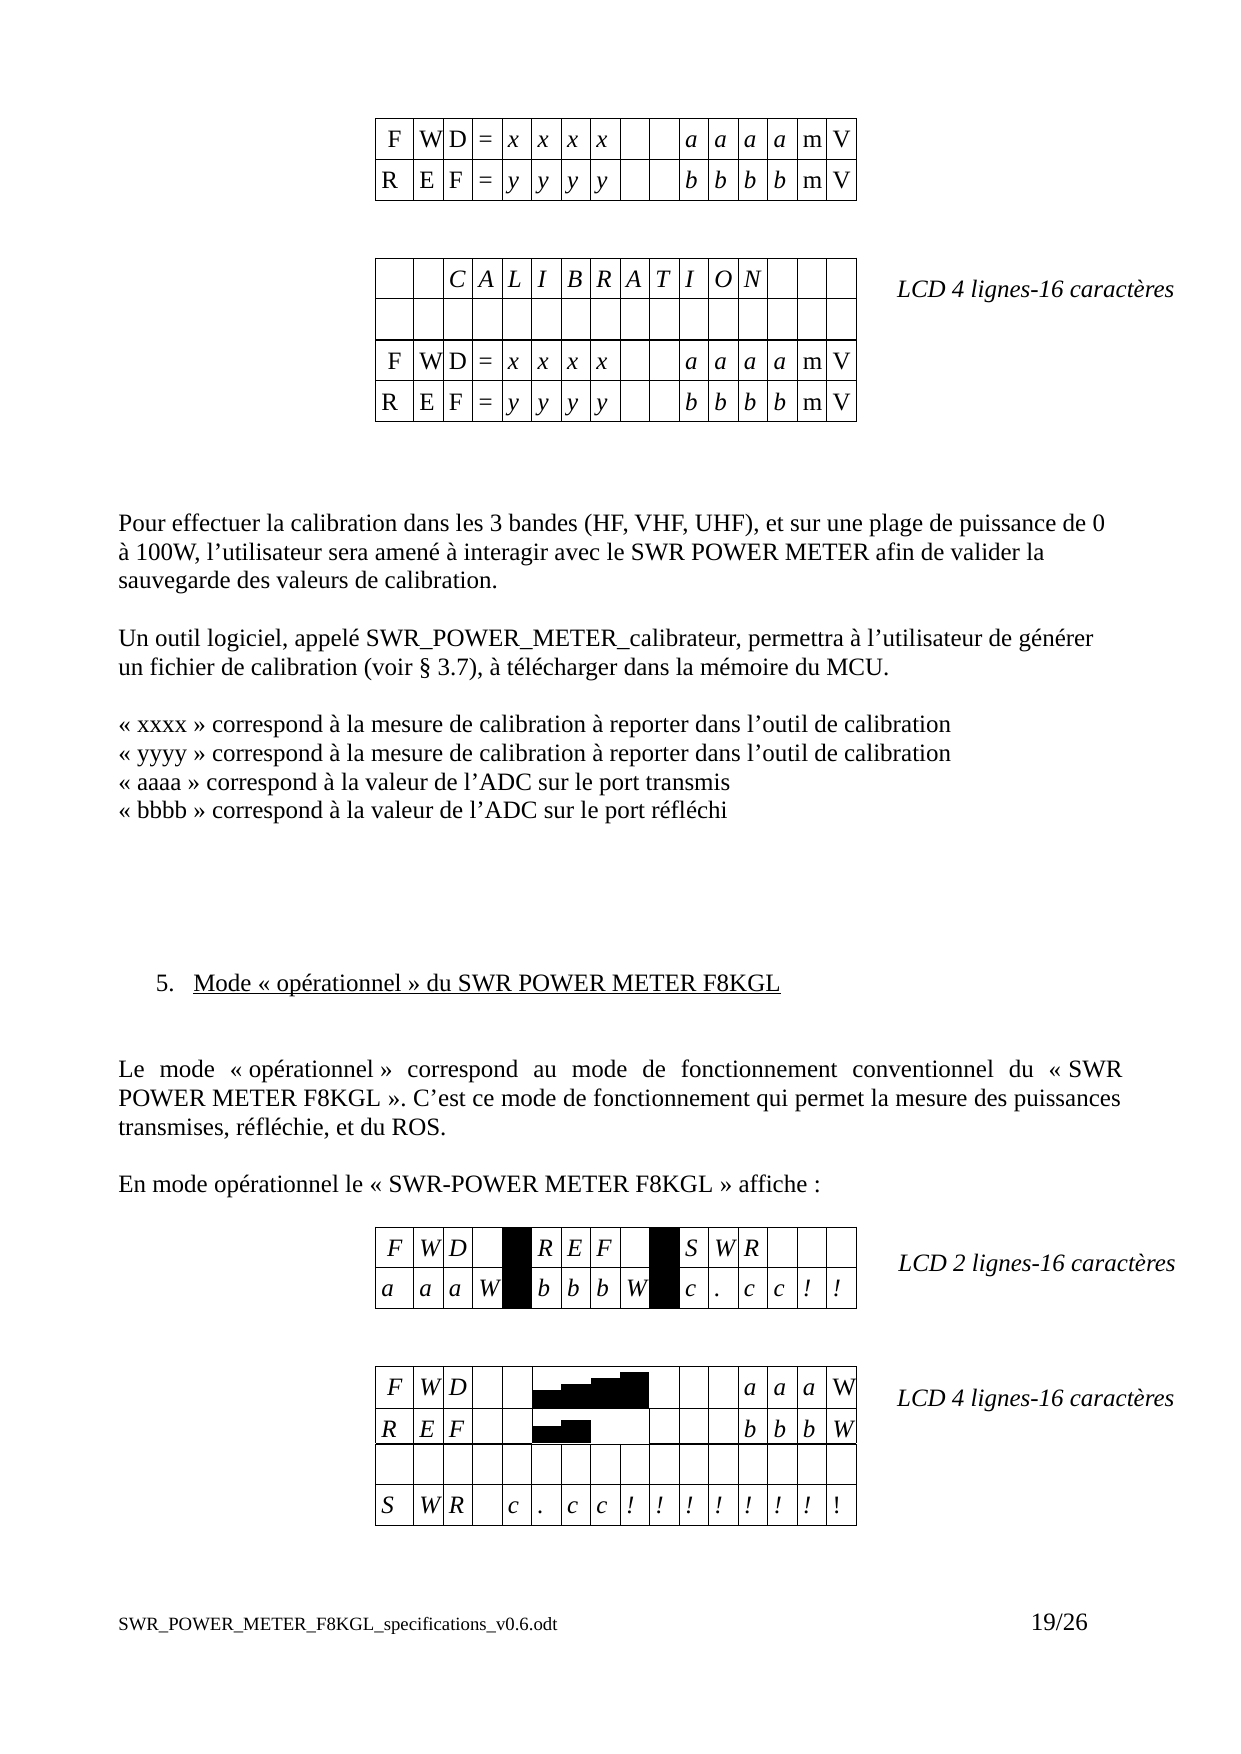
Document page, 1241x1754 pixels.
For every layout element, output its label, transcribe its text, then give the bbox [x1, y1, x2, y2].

table_header D [444, 341, 472, 380]
table_cell [768, 299, 797, 339]
table_header F [376, 1367, 413, 1408]
table_cell c [503, 1485, 531, 1525]
table_cell . [532, 1485, 561, 1525]
table_header R [739, 1228, 767, 1267]
table_cell [591, 1414, 620, 1419]
text Pour effectuer la calibration dans les 3 bandes (HF, VHF, UHF), et sur une plage de puissance de 0 à 100W, l’utilisateur sera amené à interagir avec le SWR POWER METER afin de valider la sauvegarde des valeurs de calibration. [118, 508, 1122, 594]
table_cell [533, 1390, 561, 1408]
table_header m [798, 119, 826, 159]
table_header [561, 1367, 591, 1372]
table_cell [621, 381, 649, 421]
table_header [621, 119, 649, 159]
text « aaaa » correspond à la valeur de l’ADC sur le port transmis [118, 767, 1122, 795]
table_cell [620, 1426, 649, 1443]
table_header [650, 1445, 679, 1484]
table_cell [709, 299, 738, 339]
table_cell a [444, 1268, 472, 1308]
table_header x [591, 119, 620, 159]
table_cell [650, 1372, 679, 1378]
table_header D [444, 1367, 472, 1408]
table_header [562, 1445, 590, 1484]
table_header [621, 1228, 649, 1267]
table_header [650, 1228, 679, 1267]
table_cell y [591, 381, 620, 421]
table_header a [739, 119, 767, 159]
table_cell b [768, 1409, 797, 1443]
table_header [444, 1445, 472, 1484]
table_header a [768, 1367, 797, 1408]
table_cell b [591, 1268, 620, 1308]
table_cell a [414, 1268, 443, 1308]
table_header R [532, 1228, 561, 1267]
table_header F [591, 1228, 620, 1267]
table_cell m [798, 381, 826, 421]
table_cell R [376, 1409, 413, 1443]
table_cell [798, 299, 826, 339]
table_header a [709, 119, 738, 159]
table_cell [739, 299, 767, 339]
table_header [709, 1445, 738, 1484]
table_header [768, 259, 797, 298]
table_cell [561, 1414, 591, 1419]
table_header F [376, 1228, 413, 1267]
table_cell y [562, 381, 590, 421]
table_cell [561, 1390, 591, 1408]
table_cell [621, 299, 649, 339]
table_cell [473, 1409, 502, 1443]
table_cell b [680, 381, 708, 421]
table_cell [591, 1426, 620, 1443]
table_cell E [414, 1409, 443, 1443]
table_cell b [739, 1409, 767, 1443]
table_header x [562, 119, 590, 159]
text Un outil logiciel, appelé SWR_POWER_METER_calibrateur, permettra à l’utilisateur de générer un fichier de calibration (voir § 3.7), à télécharger dans la mémoire du MCU. [118, 623, 1122, 680]
table_cell [709, 1409, 738, 1443]
list Mode « opérationnel » du SWR POWER METER F8KGL [156, 968, 1122, 997]
table_cell [503, 299, 531, 339]
table_header x [532, 341, 561, 380]
table_header x [532, 119, 561, 159]
table_header [414, 259, 443, 298]
table_cell y [503, 381, 531, 421]
table_cell [473, 1485, 502, 1525]
table_header a [768, 119, 797, 159]
table_header E [562, 1228, 590, 1267]
table_cell ! [650, 1485, 679, 1525]
table_header [473, 1445, 502, 1484]
table_header [621, 1445, 649, 1484]
text Le mode « opérationnel » correspond au mode de fonctionnement conventionnel du « SWR POWER METER F8KGL ». C’est ce mode de fonctionnement qui permet la mesure des puissances transmises, réfléchie, et du ROS. [118, 1054, 1122, 1140]
table_header [591, 1445, 620, 1484]
table_cell [620, 1409, 649, 1414]
table_cell y [503, 160, 531, 199]
table_cell [561, 1426, 591, 1443]
table_cell b [709, 160, 738, 199]
table_cell ! [827, 1485, 856, 1525]
table_cell [591, 299, 620, 339]
table_cell [591, 1378, 620, 1384]
table_header [591, 1367, 620, 1372]
table_cell [591, 1384, 620, 1390]
table_cell ! [680, 1485, 708, 1525]
table_header x [503, 119, 531, 159]
table_cell = [473, 381, 502, 421]
table_cell y [532, 160, 561, 199]
table_cell b [562, 1268, 590, 1308]
table_header a [680, 341, 708, 380]
table_header a [739, 1367, 767, 1408]
table_header [680, 1367, 708, 1408]
table_cell [376, 299, 413, 339]
table_cell [561, 1409, 591, 1414]
table_header a [709, 341, 738, 380]
table_cell [680, 1409, 708, 1443]
table_cell ! [827, 1268, 856, 1308]
table_cell ! [798, 1485, 826, 1525]
table_cell [533, 1378, 561, 1384]
table_cell F [444, 1409, 472, 1443]
table_header [827, 1445, 856, 1484]
table_cell a [376, 1268, 413, 1308]
table_cell [533, 1420, 561, 1426]
table_cell [620, 1378, 649, 1384]
table_header [768, 1228, 797, 1267]
table_header = [473, 341, 502, 380]
table_header W [414, 119, 443, 159]
text « yyyy » correspond à la mesure de calibration à reporter dans l’outil de calibration [118, 738, 1122, 767]
table_header V [827, 119, 856, 159]
table_header L [503, 259, 531, 298]
table_cell F [444, 381, 472, 421]
table_cell [561, 1420, 591, 1426]
table_header I [680, 259, 708, 298]
table_cell c [562, 1485, 590, 1525]
table_cell [591, 1372, 620, 1378]
table_cell [650, 1378, 679, 1384]
table_header A [473, 259, 502, 298]
table_cell V [827, 381, 856, 421]
table_cell W [414, 1485, 443, 1525]
table_cell ! [768, 1485, 797, 1525]
table_cell R [376, 381, 413, 421]
table_cell b [739, 381, 767, 421]
table_header [621, 341, 649, 380]
table_header F [376, 341, 413, 380]
table_header [376, 259, 413, 298]
table_header C [444, 259, 472, 298]
table_cell c [768, 1268, 797, 1308]
table_cell b [798, 1409, 826, 1443]
table_header [650, 119, 679, 159]
table_cell W [827, 1409, 856, 1443]
table_cell [561, 1378, 591, 1384]
table_cell [533, 1409, 561, 1414]
table_cell [650, 1268, 679, 1308]
table_cell W [473, 1268, 502, 1308]
table_header [503, 1228, 531, 1267]
table_cell F [444, 160, 472, 199]
table_cell [591, 1409, 620, 1414]
table_header T [650, 259, 679, 298]
table_header F [376, 119, 413, 159]
table_cell m [798, 160, 826, 199]
table_cell [503, 1268, 531, 1308]
table_cell y [591, 160, 620, 199]
table_cell ! [798, 1268, 826, 1308]
table_header = [473, 119, 502, 159]
table_header a [768, 341, 797, 380]
table_cell [561, 1384, 591, 1390]
table_cell c [591, 1485, 620, 1525]
table_cell ! [621, 1485, 649, 1525]
table_cell [533, 1414, 561, 1419]
table_header [503, 1445, 531, 1484]
table_cell V [827, 160, 856, 199]
table_header W [414, 341, 443, 380]
table_cell [591, 1420, 620, 1426]
table_cell [620, 1372, 649, 1378]
text En mode opérationnel le « SWR-POWER METER F8KGL » affiche : [118, 1169, 1122, 1198]
table_cell [561, 1372, 591, 1378]
table_header [798, 1228, 826, 1267]
table_header A [621, 259, 649, 298]
table_header O [709, 259, 738, 298]
table_header [650, 1367, 679, 1372]
table_cell b [768, 381, 797, 421]
table_header W [414, 1367, 443, 1408]
table_header [376, 1445, 413, 1484]
table_header [798, 1445, 826, 1484]
table_cell b [532, 1268, 561, 1308]
table_cell [650, 160, 679, 199]
table_header a [798, 1367, 826, 1408]
table_header N [739, 259, 767, 298]
table_cell = [473, 160, 502, 199]
table_header [473, 1367, 502, 1408]
table_header W [709, 1228, 738, 1267]
table_cell [650, 1409, 679, 1443]
table_cell [650, 1390, 679, 1408]
table_header x [591, 341, 620, 380]
table_header R [591, 259, 620, 298]
table_header [739, 1445, 767, 1484]
table_cell c [680, 1268, 708, 1308]
table_cell [533, 1384, 561, 1390]
table_cell b [680, 160, 708, 199]
table_cell [650, 1384, 679, 1390]
table_cell . [709, 1268, 738, 1308]
table_header W [827, 1367, 856, 1408]
table_cell [503, 1409, 532, 1443]
table_cell y [562, 160, 590, 199]
table_header S [680, 1228, 708, 1267]
table_cell [562, 299, 590, 339]
table_header [768, 1445, 797, 1484]
table_header a [680, 119, 708, 159]
table_cell [650, 299, 679, 339]
table_cell [620, 1390, 649, 1408]
table_header [798, 259, 826, 298]
table_header [473, 1228, 502, 1267]
table_header V [827, 341, 856, 380]
table_cell [620, 1414, 649, 1419]
text « xxxx » correspond à la mesure de calibration à reporter dans l’outil de calibration [118, 709, 1122, 738]
table_cell [414, 299, 443, 339]
table_cell c [739, 1268, 767, 1308]
table_cell [533, 1426, 561, 1443]
table_header a [739, 341, 767, 380]
table_header x [503, 341, 531, 380]
table_cell [444, 299, 472, 339]
table_cell [621, 160, 649, 199]
table_cell [532, 299, 561, 339]
table_cell [533, 1372, 561, 1378]
table_cell ! [709, 1485, 738, 1525]
table_cell E [414, 381, 443, 421]
table_cell R [376, 160, 413, 199]
table_cell [620, 1420, 649, 1426]
table_header D [444, 1228, 472, 1267]
table_cell [473, 299, 502, 339]
table_header x [562, 341, 590, 380]
table_cell b [709, 381, 738, 421]
table_cell [827, 299, 856, 339]
table_cell b [739, 160, 767, 199]
table_cell [620, 1384, 649, 1390]
table_header [620, 1367, 649, 1372]
table_header [414, 1445, 443, 1484]
table_header W [414, 1228, 443, 1267]
table_header [650, 341, 679, 380]
table_header [827, 1228, 856, 1267]
table_header [503, 1367, 532, 1408]
table_header [680, 1445, 708, 1484]
table_header m [798, 341, 826, 380]
table_cell [591, 1390, 620, 1408]
table_cell y [532, 381, 561, 421]
text « bbbb » correspond à la valeur de l’ADC sur le port réfléchi [118, 795, 1122, 824]
table_header I [532, 259, 561, 298]
table_cell [680, 299, 708, 339]
table_cell b [768, 160, 797, 199]
table_header B [562, 259, 590, 298]
table_cell ! [739, 1485, 767, 1525]
table_header [533, 1367, 561, 1372]
table_header [532, 1445, 561, 1484]
table_header [827, 259, 856, 298]
table_cell [650, 381, 679, 421]
table_cell S [376, 1485, 413, 1525]
table_header D [444, 119, 472, 159]
table_cell E [414, 160, 443, 199]
table_cell W [621, 1268, 649, 1308]
table_header [709, 1367, 738, 1408]
table_cell R [444, 1485, 472, 1525]
